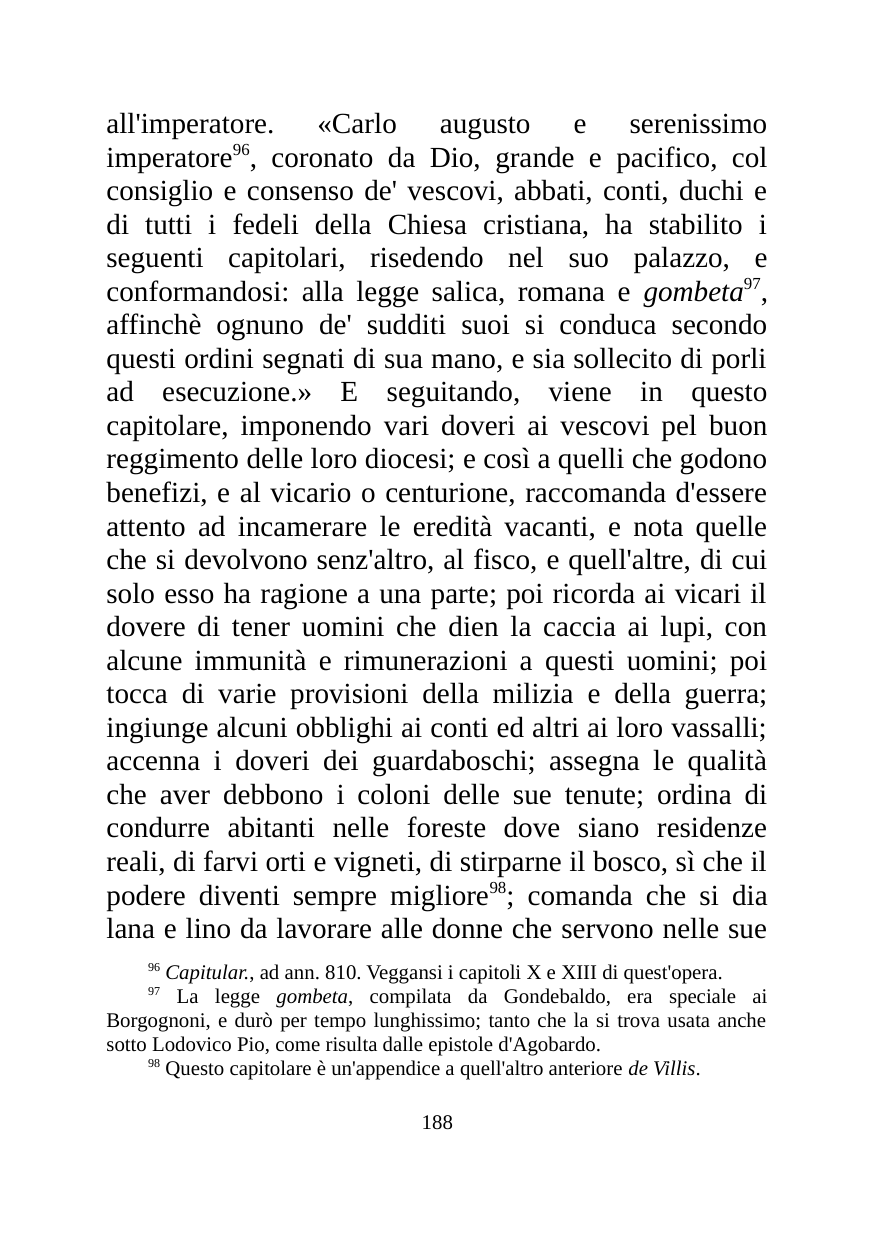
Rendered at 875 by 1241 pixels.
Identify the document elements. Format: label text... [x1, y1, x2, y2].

text Capitular., ad ann. 810. Veggansi i capitoli X e XIII di quest'opera. [106, 960, 768, 984]
text La legge gombeta, compilata da Gondebaldo, era speciale ai Borgognoni, e durò per tempo lunghissimo; tanto che la si trova usata anche sotto Lodovico Pio, come risulta dalle epistole d'Agobardo. [106, 984, 768, 1056]
text Questo capitolare è un'appendice a quell'altro anteriore de Villis. [106, 1056, 768, 1080]
text all'imperatore. «Carlo augusto e serenissimo imperatore, coronato da Dio, grande e pacifico, col consiglio e consenso de' vescovi, abbati, conti, duchi e di tutti i fedeli della Chiesa cristiana, ha stabilito i seguenti capitolari, risedendo nel suo palazzo, e conformandosi: alla legge salica, romana e gombeta, affinchè ognuno de' sudditi suoi si conduca secondo questi ordini segnati di sua mano, e sia sollecito di porli ad esecuzione.» E seguitando, viene in questo capitolare, imponendo vari doveri ai vescovi pel buon reggimento delle loro diocesi; e così a quelli che godono benefizi, e al vicario o centurione, raccomanda d'essere attento ad incamerare le eredità vacanti, e nota quelle che si devolvono senz'altro, al fisco, e quell'altre, di cui solo esso ha ragione a una parte; poi ricorda ai vicari il dovere di tener uomini che dien la caccia ai lupi, con alcune immunità e rimunerazioni a questi uomini; poi tocca di varie provisioni della milizia e della guerra; ingiunge alcuni obblighi ai conti ed altri ai loro vassalli; accenna i doveri dei guardaboschi; assegna le qualità che aver debbono i coloni delle sue tenute; ordina di condurre abitanti nelle foreste dove siano residenze reali, di farvi orti e vigneti, di stirparne il bosco, sì che il podere diventi sempre migliore; comanda che si dia lana e lino da lavorare alle donne che servono nelle sue [106, 106, 768, 945]
